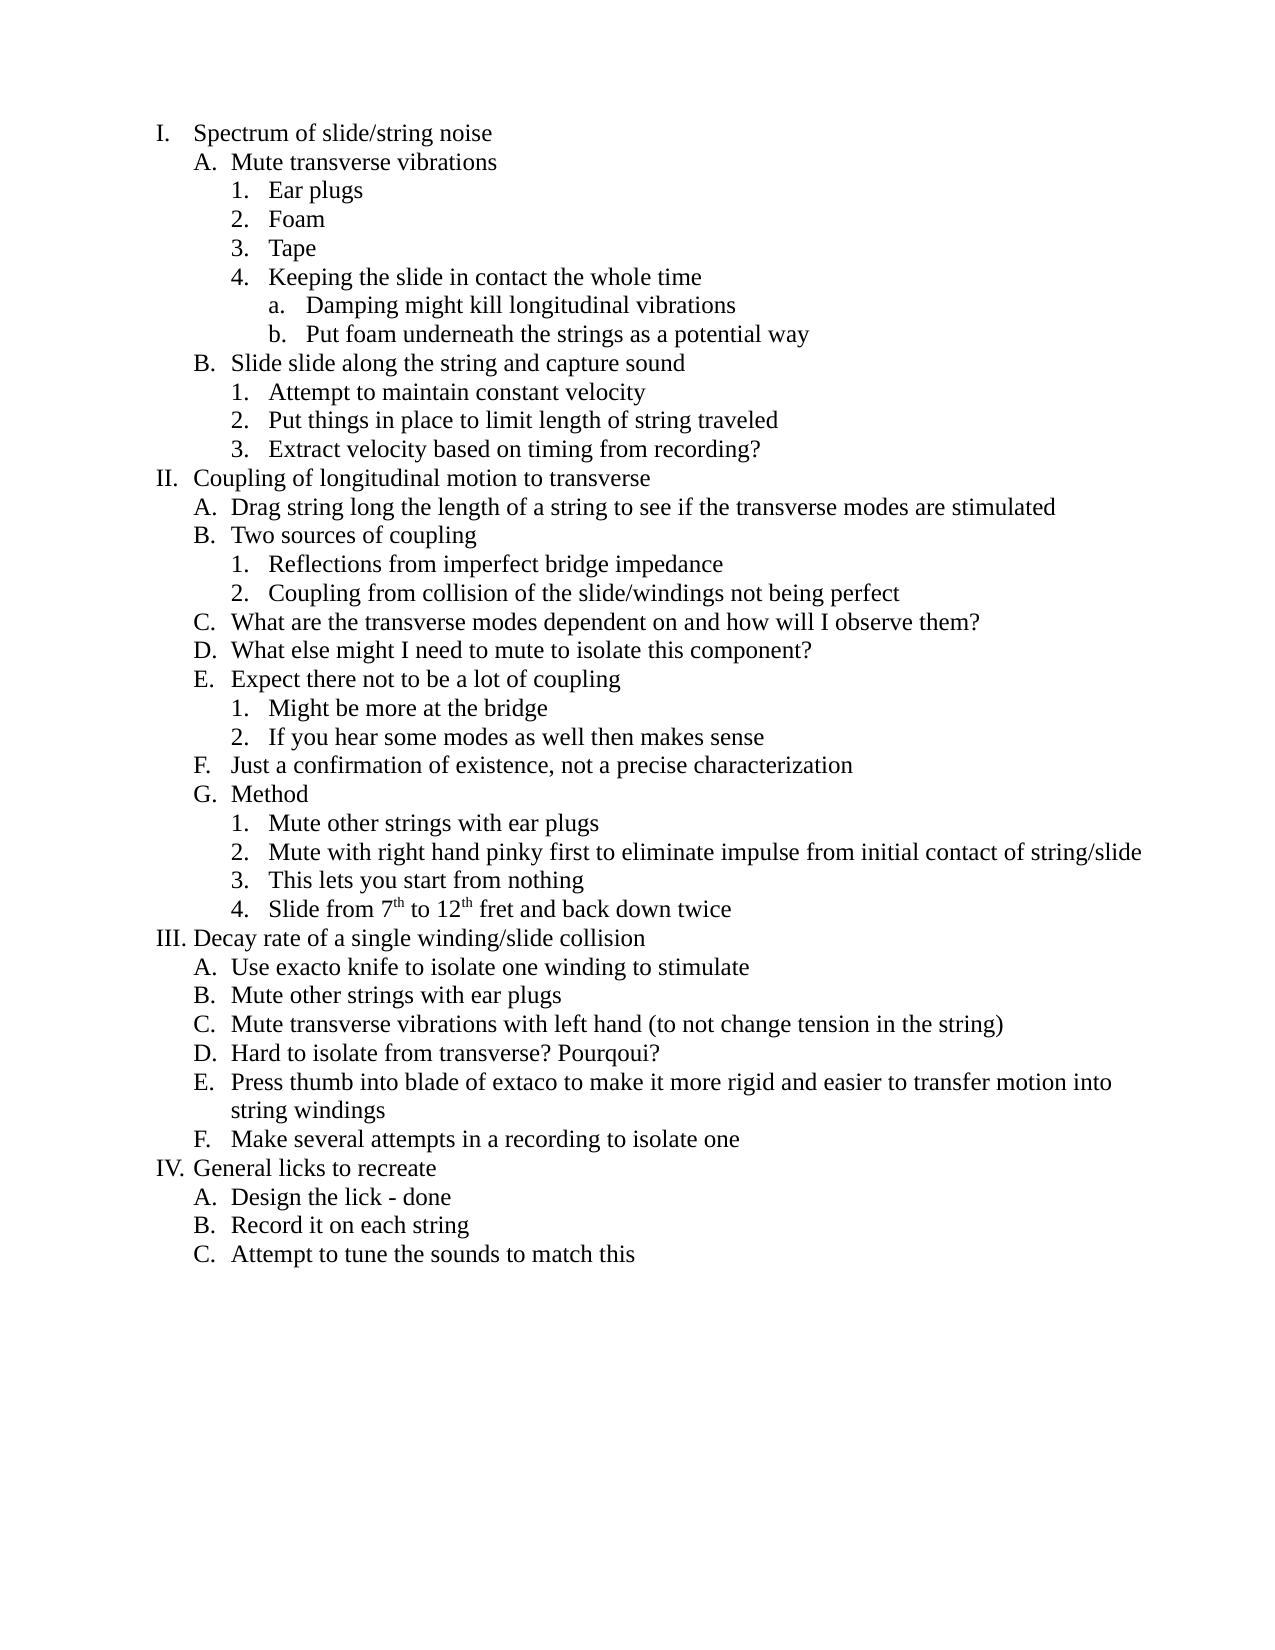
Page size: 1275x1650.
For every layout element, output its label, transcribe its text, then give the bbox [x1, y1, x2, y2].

list Make several attempts in a recording to isolate one [193, 1124, 1157, 1153]
list Mute transverse vibrations [193, 147, 1157, 176]
list Hard to isolate from transverse? Pourqoui? [193, 1038, 1157, 1067]
list Spectrum of slide/string noise [156, 118, 1157, 147]
list Expect there not to be a lot of coupling [193, 664, 1157, 693]
list Design the lick - done [193, 1182, 1157, 1211]
list Put things in place to limit length of string traveled [231, 406, 1157, 434]
list Coupling from collision of the slide/windings not being perfect [231, 578, 1157, 607]
list Two sources of coupling [193, 521, 1157, 549]
list General licks to recreate [156, 1153, 1157, 1182]
list Just a confirmation of existence, not a precise characterization [193, 751, 1157, 779]
list Press thumb into blade of extaco to make it more rigid and easier to transfer motion into string windings [193, 1067, 1157, 1124]
list Keeping the slide in contact the whole time [231, 262, 1157, 291]
list Mute other strings with ear plugs [231, 808, 1157, 837]
list Mute other strings with ear plugs [193, 981, 1157, 1009]
list Put foam underneath the strings as a potential way [268, 319, 1157, 348]
list Method [193, 779, 1157, 808]
list Use exacto knife to isolate one winding to stimulate [193, 952, 1157, 981]
list Damping might kill longitudinal vibrations [268, 291, 1157, 319]
list If you hear some modes as well then makes sense [231, 722, 1157, 751]
list Foam [231, 204, 1157, 233]
list What else might I need to mute to isolate this component? [193, 636, 1157, 664]
list Drag string long the length of a string to see if the transverse modes are stimulated [193, 492, 1157, 521]
list Record it on each string [193, 1211, 1157, 1239]
list Coupling of longitudinal motion to transverse [156, 463, 1157, 492]
list Slide slide along the string and capture sound [193, 348, 1157, 377]
list Decay rate of a single winding/slide collision [156, 923, 1157, 952]
list Extract velocity based on timing from recording? [231, 434, 1157, 463]
list Mute transverse vibrations with left hand (to not change tension in the string) [193, 1009, 1157, 1038]
list Might be more at the bridge [231, 693, 1157, 722]
list Tape [231, 233, 1157, 262]
list Ear plugs [231, 176, 1157, 204]
list Mute with right hand pinky first to eliminate impulse from initial contact of string/slide [231, 837, 1157, 866]
list Attempt to tune the sounds to match this [193, 1239, 1157, 1268]
list Slide from 7th to 12th fret and back down twice [231, 894, 1157, 923]
list This lets you start from nothing [231, 866, 1157, 894]
list What are the transverse modes dependent on and how will I observe them? [193, 607, 1157, 636]
list Attempt to maintain constant velocity [231, 377, 1157, 406]
list Reflections from imperfect bridge impedance [231, 549, 1157, 578]
